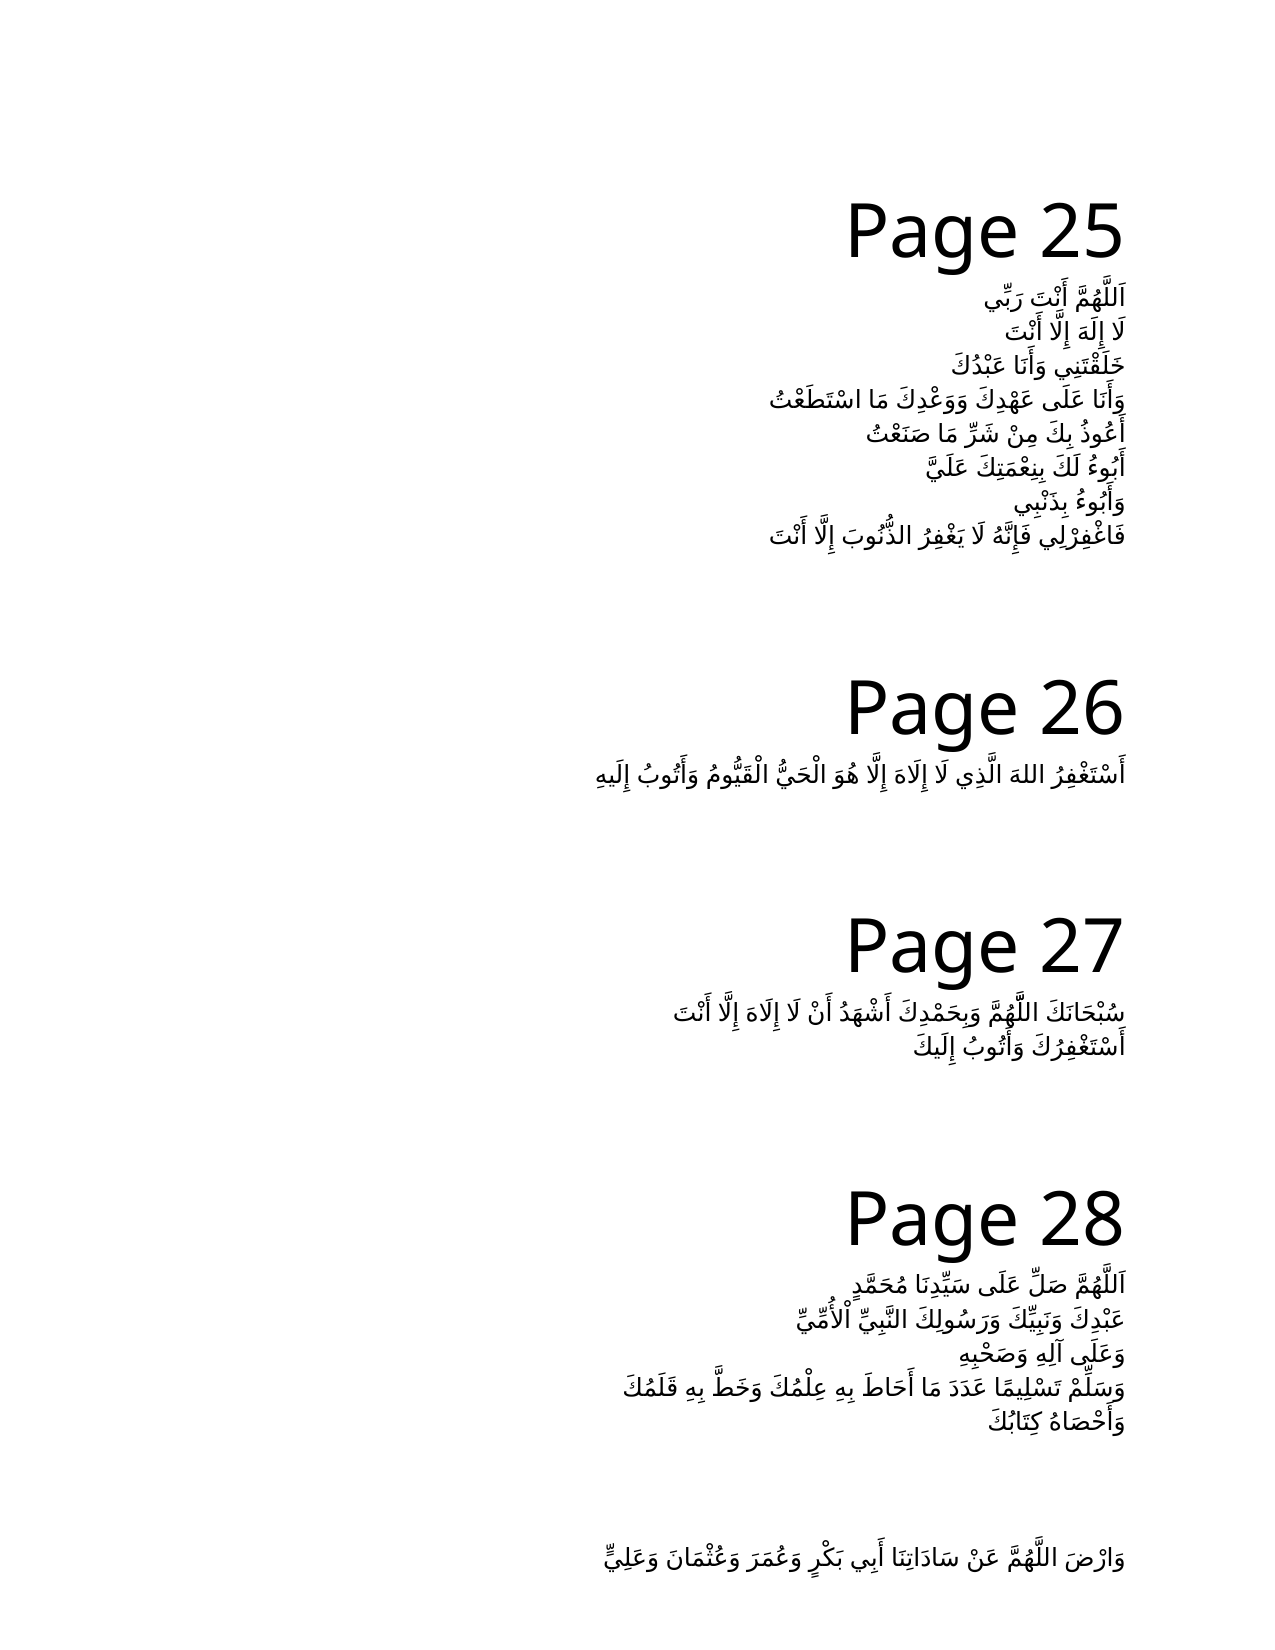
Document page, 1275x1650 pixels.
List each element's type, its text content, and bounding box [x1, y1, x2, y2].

text عَبْدِكَ وَنَبِيِّكَ وَرَسُولِكَ النَّبِيِّ اْلأُمِّيِّ [150, 1301, 1125, 1335]
text اَللَّهُمَّ صَلِّ عَلَى سَيِّدِنَا مُحَمَّدٍ [150, 1267, 1125, 1301]
text سُبْحَانَكَ اللَّّهُمَّ وَبِحَمْدِكَ أَشْهَدُ أَنْ لَا إِلَاهَ إِلَّا أَنْتَ [150, 995, 1125, 1029]
text أَسْتَغْفِرُ اللهَ الَّذِي لَا إِلَاهَ إِلَّا هُوَ الْحَيُّ الْقَيُّومُ وَأَتُوبُ إِلَيهِ [150, 756, 1125, 790]
text أَعُوذُ بِكَ مِنْ شَرِّ مَا صَنَعْتُ [150, 416, 1125, 450]
text وَارْضَ اللَّهُمَّ عَنْ سَادَاتِنَا أَبِي بَكْرٍ وَعُمَرَ وَعُثْمَانَ وَعَلِيٍّ [150, 1540, 1125, 1574]
text وَأَحْصَاهُ كِتَابُكَ [150, 1403, 1125, 1437]
text فَاغْفِرْلِي فَإِنَّهُ لَا يَغْفِرُ الذُّنُوبَ إِلَّا أَنْتَ [150, 518, 1125, 552]
text أَسْتَغْفِرُكَ وَأَتُوبُ إِلَيكَ [150, 1029, 1125, 1063]
text Page 26 [150, 654, 1125, 756]
text Page 28 [150, 1165, 1125, 1267]
text وَسَلِّمْ تَسْلِيمًا عَدَدَ مَا أَحَاطَ بِهِ عِلْمُكَ وَخَطَّ بِهِ قَلَمُكَ [150, 1369, 1125, 1403]
text Page 25 [150, 177, 1125, 279]
text وَأَنَا عَلَى عَهْدِكَ وَوَعْدِكَ مَا اسْتَطَعْتُ [150, 382, 1125, 416]
text وَأَبُوءُ بِذَنْبِي [150, 484, 1125, 518]
text خَلَقْتَنِي وَأَنَا عَبْدُكَ [150, 347, 1125, 382]
text Page 27 [150, 892, 1125, 995]
text اَللَّهُمَّ أَنْتَ رَبِّي [150, 279, 1125, 313]
text لَا إِلَهَ إِلَّا أَنْتَ [150, 313, 1125, 347]
text وَعَلَى آلِهِ وَصَحْبِهِ [150, 1335, 1125, 1369]
text أَبُوءُ لَكَ بِنِعْمَتِكَ عَلَيَّ [150, 450, 1125, 484]
